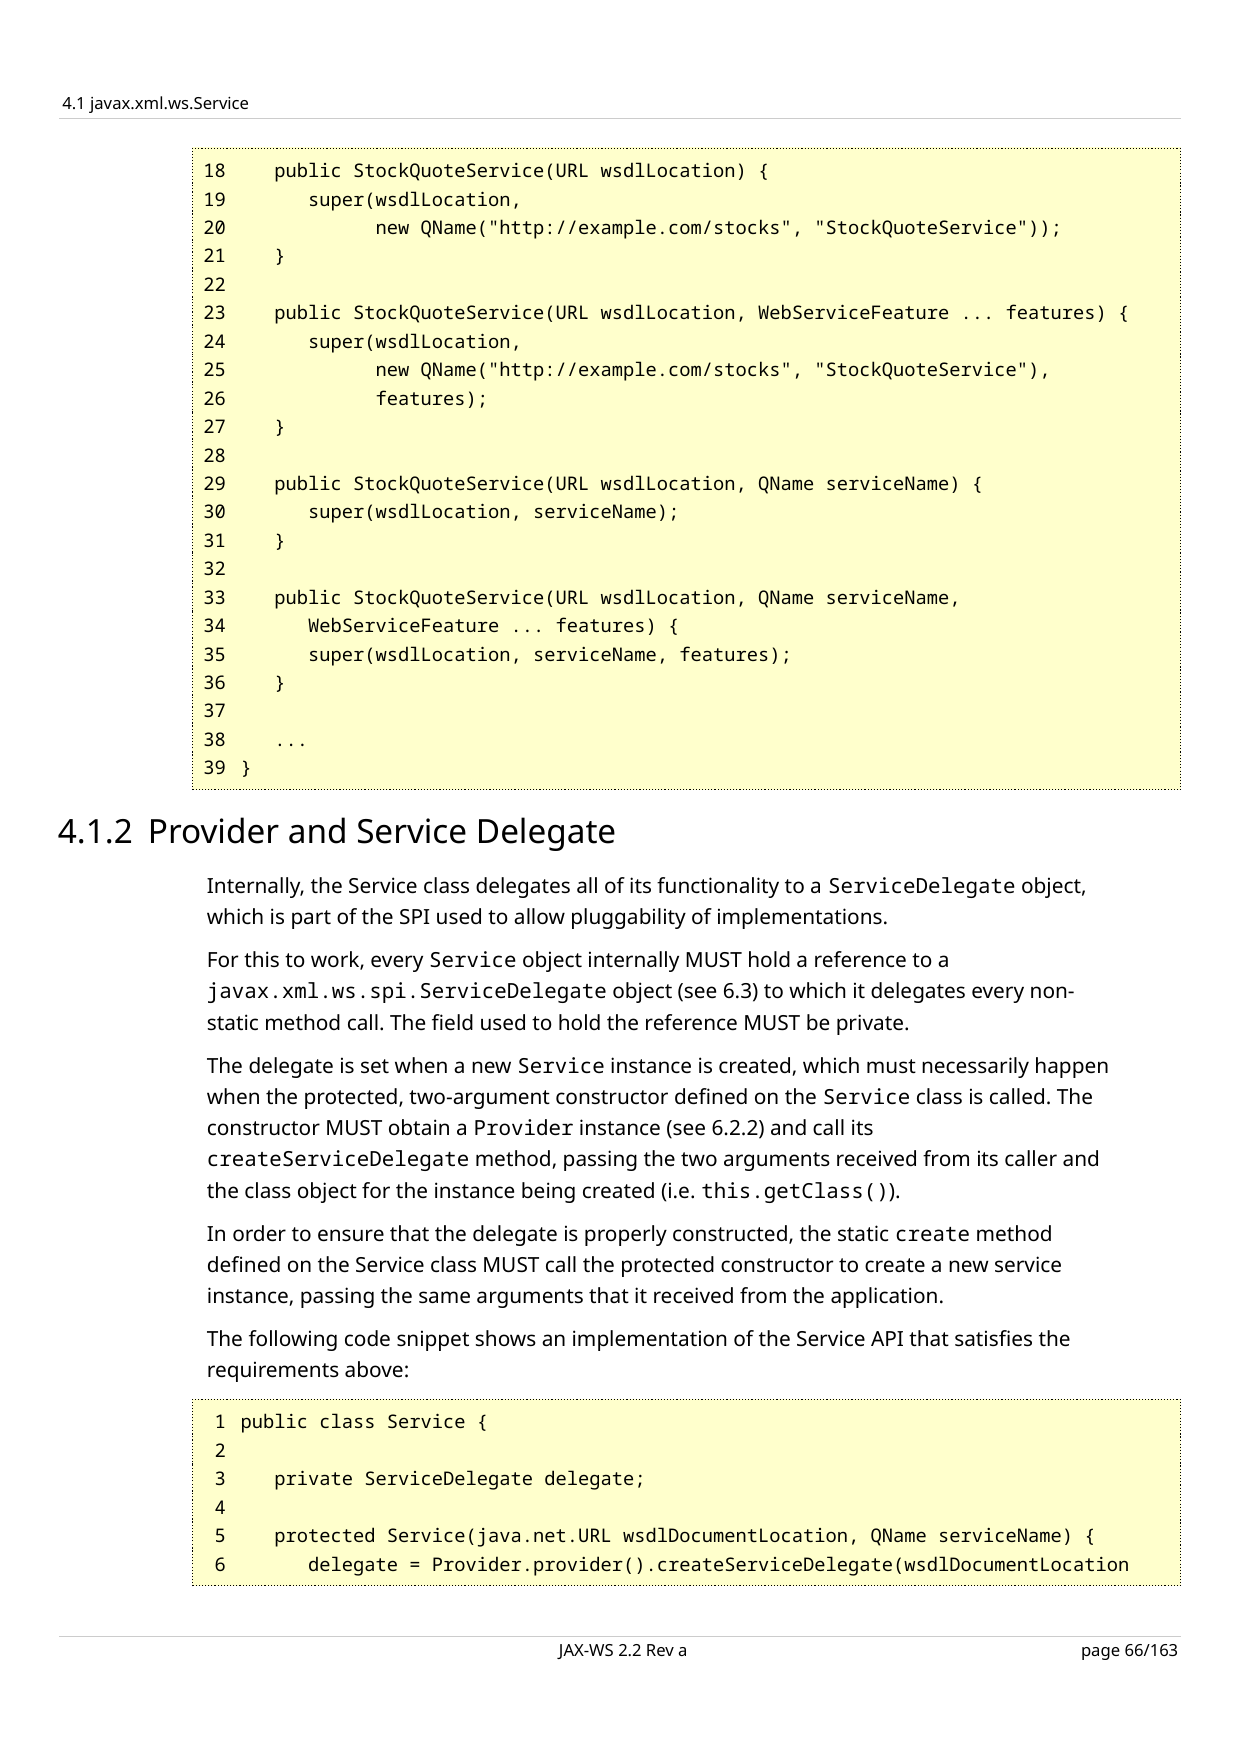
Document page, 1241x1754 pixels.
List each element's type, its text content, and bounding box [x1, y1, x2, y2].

list public StockQuoteService(URL wsdlLocation) { [192, 147, 1181, 176]
list public StockQuoteService(URL wsdlLocation, QName serviceName) { [192, 460, 1181, 489]
text The delegate is set when a new Service instance is created, which must necessarily happen when the protected, two-argument constructor defined on the Service class is called. The constructor MUST obtain a Provider instance (see 6.2.2) and call its createServiceDelegate method, passing the two arguments received from its caller and the class object for the instance being created (i.e. this.getClass()). [207, 1051, 1122, 1204]
text In order to ensure that the delegate is properly constructed, the static create method defined on the Service class MUST call the protected constructor to create a new service instance, passing the same arguments that it received from the application. [207, 1219, 1122, 1310]
list super(wsdlLocation, [192, 176, 1181, 204]
list } [192, 659, 1181, 688]
list public class Service { [192, 1399, 1181, 1427]
list private ServiceDelegate delegate; [192, 1456, 1181, 1484]
list ... [192, 716, 1181, 745]
list public StockQuoteService(URL wsdlLocation, QName serviceName, [192, 574, 1181, 602]
list new QName("http://example.com/stocks", "StockQuoteService"), [192, 347, 1181, 375]
text Internally, the Service class delegates all of its functionality to a ServiceDelegate object, which is part of the SPI used to allow pluggability of implementations. [207, 871, 1122, 931]
list public StockQuoteService(URL wsdlLocation, WebServiceFeature ... features) { [192, 290, 1181, 318]
list features); [192, 375, 1181, 403]
list new QName("http://example.com/stocks", "StockQuoteService")); [192, 204, 1181, 233]
list super(wsdlLocation, serviceName); [192, 489, 1181, 517]
list } [192, 403, 1181, 432]
list protected Service(java.net.URL wsdlDocumentLocation, QName serviceName) { [192, 1512, 1181, 1541]
list } [192, 745, 1181, 790]
list super(wsdlLocation, [192, 318, 1181, 347]
list delegate = Provider.provider().createServiceDelegate(wsdlDocumentLocation [192, 1541, 1181, 1586]
text For this to work, every Service object internally MUST hold a reference to a javax.xml.ws.spi.ServiceDelegate object (see 6.3) to which it delegates every non-static method call. The field used to hold the reference MUST be private. [207, 945, 1122, 1036]
list super(wsdlLocation, serviceName, features); [192, 631, 1181, 659]
list WebServiceFeature ... features) { [192, 602, 1181, 631]
list } [192, 517, 1181, 546]
list } [192, 233, 1181, 261]
text The following code snippet shows an implementation of the Service API that satisfies the requirements above: [207, 1324, 1122, 1384]
subtitle Provider and Service Delegate [133, 808, 1181, 853]
